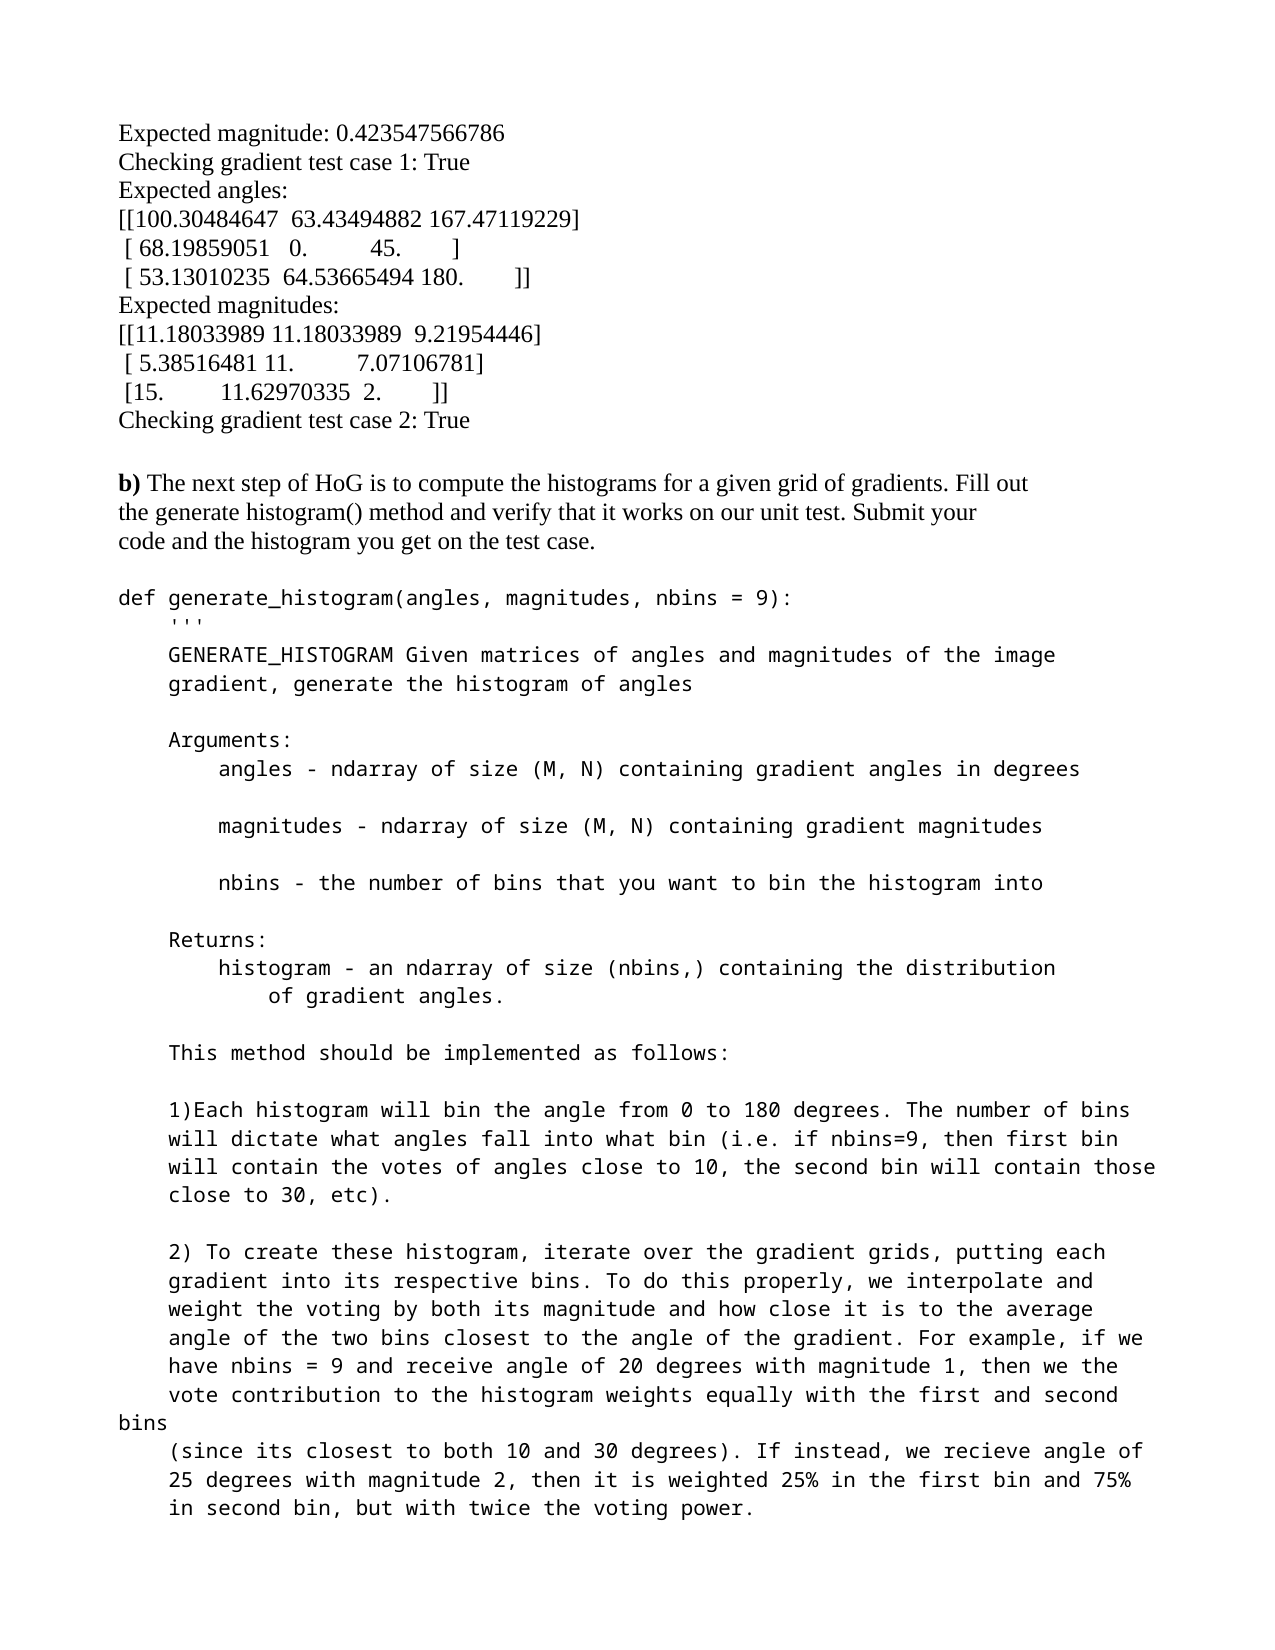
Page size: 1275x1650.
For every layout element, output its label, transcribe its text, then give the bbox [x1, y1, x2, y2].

text Arguments: [118, 726, 1157, 754]
text Expected angles: [118, 176, 1157, 204]
text (since its closest to both 10 and 30 degrees). If instead, we recieve angle of [118, 1437, 1157, 1465]
text close to 30, etc). [118, 1181, 1157, 1209]
text def generate_histogram(angles, magnitudes, nbins = 9): [118, 583, 1157, 612]
text gradient, generate the histogram of angles [118, 669, 1157, 697]
text will contain the votes of angles close to 10, the second bin will contain those [118, 1152, 1157, 1181]
text GENERATE_HISTOGRAM Given matrices of angles and magnitudes of the image [118, 640, 1157, 669]
text 2) To create these histogram, iterate over the gradient grids, putting each [118, 1237, 1157, 1266]
text b) The next step of HoG is to compute the histograms for a given grid of gradients. Fill out [118, 468, 1157, 497]
text will dictate what angles fall into what bin (i.e. if nbins=9, then first bin [118, 1124, 1157, 1152]
text [15. 11.62970335 2. ]] [118, 377, 1157, 406]
text have nbins = 9 and receive angle of 20 degrees with magnitude 1, then we the [118, 1351, 1157, 1380]
text in second bin, but with twice the voting power. [118, 1493, 1157, 1522]
text Expected magnitudes: [118, 291, 1157, 319]
text nbins - the number of bins that you want to bin the histogram into [118, 868, 1157, 896]
text code and the histogram you get on the test case. [118, 526, 1157, 555]
text magnitudes - ndarray of size (M, N) containing gradient magnitudes [118, 811, 1157, 839]
text gradient into its respective bins. To do this properly, we interpolate and [118, 1266, 1157, 1294]
text ''' [118, 612, 1157, 640]
text angle of the two bins closest to the angle of the gradient. For example, if we [118, 1323, 1157, 1351]
text [ 53.13010235 64.53665494 180. ]] [118, 262, 1157, 291]
text angles - ndarray of size (M, N) containing gradient angles in degrees [118, 754, 1157, 782]
text [[100.30484647 63.43494882 167.47119229] [118, 204, 1157, 233]
text Checking gradient test case 2: True [118, 406, 1157, 434]
text 1)Each histogram will bin the angle from 0 to 180 degrees. The number of bins [118, 1095, 1157, 1124]
text Returns: [118, 925, 1157, 953]
text weight the voting by both its magnitude and how close it is to the average [118, 1294, 1157, 1323]
text 25 degrees with magnitude 2, then it is weighted 25% in the first bin and 75% [118, 1465, 1157, 1493]
text Expected magnitude: 0.423547566786 [118, 118, 1157, 147]
text Checking gradient test case 1: True [118, 147, 1157, 176]
text [ 5.38516481 11. 7.07106781] [118, 348, 1157, 377]
text [[11.18033989 11.18033989 9.21954446] [118, 319, 1157, 348]
text histogram - an ndarray of size (nbins,) containing the distribution [118, 953, 1157, 982]
text This method should be implemented as follows: [118, 1038, 1157, 1067]
text the generate histogram() method and verify that it works on our unit test. Submit your [118, 497, 1157, 526]
text [ 68.19859051 0. 45. ] [118, 233, 1157, 262]
text of gradient angles. [118, 982, 1157, 1010]
text vote contribution to the histogram weights equally with the first and second bins [118, 1380, 1157, 1437]
